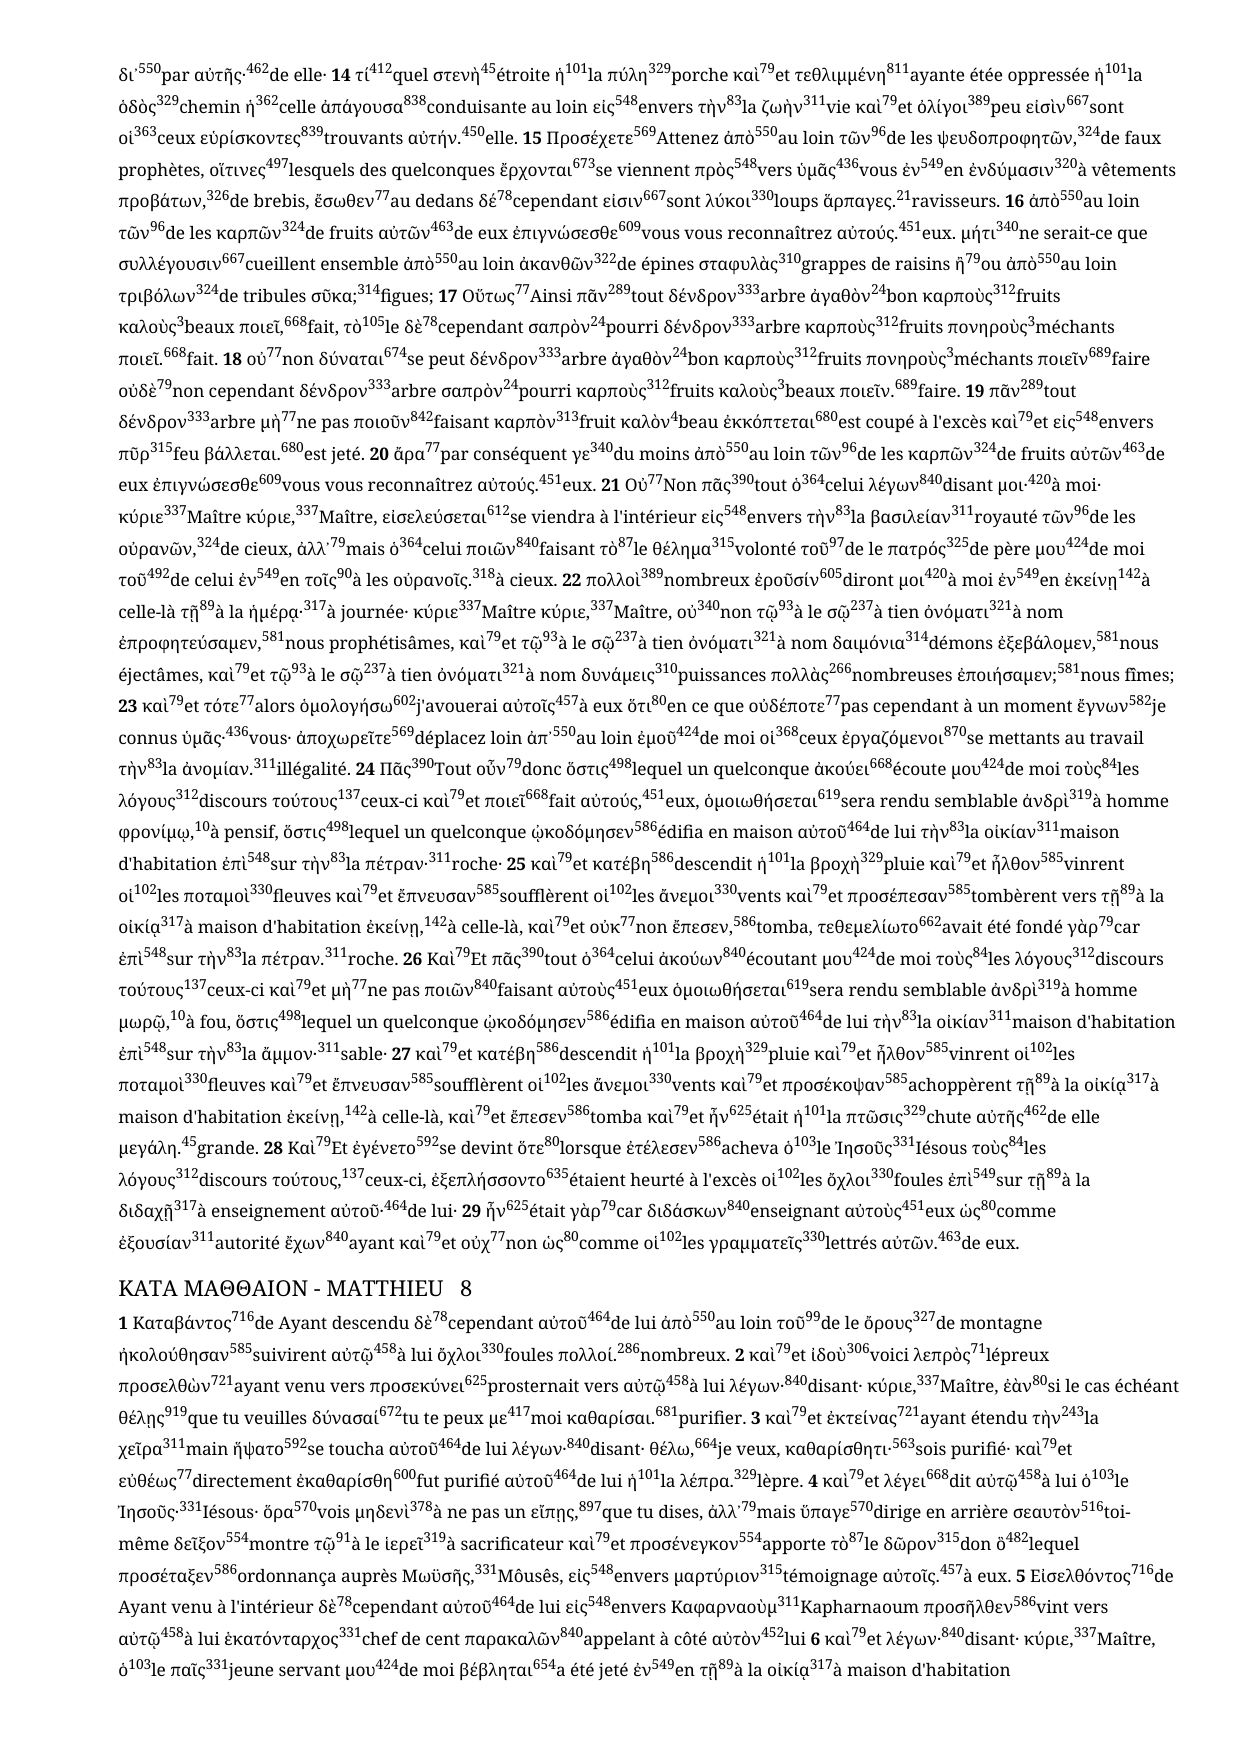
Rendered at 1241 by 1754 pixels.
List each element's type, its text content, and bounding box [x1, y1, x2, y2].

text 1 Μὴ77Ne pas κρίνετε,569jugez, ἵνα80afin que μὴ77ne pas κριθῆτε·908que vous soyez jugé· 2 ἐν549en ᾧ299à lequel γὰρ79car κρίματι321à objet de jugement κρίνετε665vous jugez κριθήσεσθε,616vous serez jugé, καὶ79et ἐν549en ᾧ299à lequel μέτρῳ321à mesure μετρεῖτε665vous mesurez μετρηθήσεται619sera mesuré ὑμῖν.438à vous. 3 Τί399Quel δὲ78cependant βλέπεις666tu regardes τὸ87le κάρφος315brindille τὸ348ce ἐν549en τῷ91à le ὀφθαλμῷ319à oeil τοῦ97de le ἀδελφοῦ325de frère σου,442de toi, τὴν344celle δὲ78cependant ἐν549en τῷ91à le σῷ236à tien ὀφθαλμῷ319à oeil δοκὸν311poutre οὐ77non κατανοεῖς;666tu intelliges complètement; 4 ἢ79ou πῶς77comment? ἐρεῖς604tu diras τῷ91à le ἀδελφῷ319à frère σου·442de toi· ἄφες554abandonne ἐκβάλω895que j'éjecte τὸ87le κάρφος315brindille ἐκ550hors τοῦ97de le ὀφθαλμοῦ325de oeil σου,442de toi, καὶ79et ἰδοὺ306voici ἡ101la δοκὸς329poutre ἐν549en τῷ91à le ὀφθαλμῷ319à oeil σοῦ;442de toi; 5 ὑποκριτά,337hypocrite, ἔκβαλε554éjecte πρῶτον77premièrement ἐκ550hors τοῦ97de le ὀφθαλμοῦ325de oeil σοῦ442de toi τὴν83la δοκόν,311poutre, καὶ79et τότε77alors διαβλέψεις604tu regarderas à travers ἐκβαλεῖν681éjecter τὸ87le κάρφος315brindille ἐκ550hors τοῦ97de le ὀφθαλμοῦ325de oeil τοῦ97de le ἀδελφοῦ325de frère σου.442de toi. 6 Μὴ77Ne pas δῶτε896que vous donniez τὸ87le ἅγιον55saint τοῖς90à les κυσὶν318à chiens μηδὲ79ni cependant βάλητε896que vous jetiez τοὺς84les μαργαρίτας312perles ὑμῶν441de vous ἔμπροσθεν552en devers τῶν96de les χοίρων,324de pourceaux, μήποτε80de peur que καταπατήσουσιν605piétineront de haut en bas αὐτοὺς451eux ἐν549en τοῖς90à les ποσὶν318à pieds αὐτῶν463de eux καὶ79et στραφέντες759ayants étés tournés ῥήξωσιν898que fracassent ὑμᾶς.436vous. 7 Αἰτεῖτε569Demandez καὶ79et δοθήσεται619sera donné ὑμῖν,438à vous, ζητεῖτε569cherchez καὶ79et εὑρήσετε,603vous trouverez, κρούετε569toquez καὶ79et ἀνοιγήσεται619sera ouvert ὑμῖν·438à vous· 8 πᾶς390tout γὰρ79car ὁ364celui αἰτῶν840demandant λαμβάνει668prend καὶ79et ὁ364celui ζητῶν840cherchant εὑρίσκει668trouve καὶ79et τῷ352à celui κρούοντι828à toquant ἀνοιγήσεται.619sera ouvert. 9 ἢ79ou τίς410quel ἐστιν668est ἐξ550hors ὑμῶν441de vous ἄνθρωπος,331être humain, ὃν480lequel αἰτήσει606demandera ὁ103le υἱὸς331fils αὐτοῦ464de lui ἄρτον,313pain, μὴ340ne pas λίθον313pierre ἐπιδώσει606donnera de surcroît αὐτῷ;458à lui; 10 ἢ79ou καὶ77aussi ἰχθὺν313poisson αἰτήσει,606demandera, μὴ340ne pas ὄφιν313serpent ἐπιδώσει606donnera de surcroît αὐτῷ;458à lui; 11 εἰ80si οὖν79donc ὑμεῖς447vous πονηροὶ46méchants ὄντες839étants οἴδατε639vous avez su δόματα314dons ἀγαθὰ5bons διδόναι689donner τοῖς92à les τέκνοις320à enfants ὑμῶν,441de vous, πόσῳ402à combien grand? μᾶλλον77davantage ὁ103le πατὴρ331père ὑμῶν441de vous ὁ498celui ἐν549en τοῖς90à les οὐρανοῖς318à cieux δώσει606donnera ἀγαθὰ54bons τοῖς351à ceux αἰτοῦσιν827à demandants αὐτόν.452lui. 12 Πάντα374Tous οὖν79donc ὅσα481autant lesquels ἐὰν340si le cas échéant θέλητε918que vous vouliez ἵνα80afin que ποιῶσιν920que fassent ὑμῖν438à vous οἱ102les ἄνθρωποι,330êtres humains, οὕτως77ainsi καὶ77aussi ὑμεῖς447vous ποιεῖτε569faites αὐτοῖς·457à eux· οὗτος364celui-ci γάρ79car ἐστιν668est ὁ103le νόμος331loi καὶ79et οἱ102les προφῆται.330prophètes. 13 Εἰσέλθατε553Venez à l'intérieur διὰ550par τῆς95de la στενῆς14de étroite πύλης·323de porche· ὅτι80en ce que πλατεῖα45large ἡ101la πύλη329porche καὶ79et εὐρύχωρος45spacieuse ἡ101la ὁδὸς329chemin ἡ362celle ἀπάγουσα838conduisante au loin εἰς548envers τὴν83la ἀπώλειαν311perte complète καὶ79et πολλοί389nombreux εἰσιν667sont οἱ363ceux εἰσερχόμενοι866se venants à l'intérieur δι᾽550par αὐτῆς·462de elle· 14 τί412quel στενὴ45étroite ἡ101la πύλη329porche καὶ79et τεθλιμμένη811ayante étée oppressée ἡ101la ὁδὸς329chemin ἡ362celle ἀπάγουσα838conduisante au loin εἰς548envers τὴν83la ζωὴν311vie καὶ79et ὀλίγοι389peu εἰσὶν667sont οἱ363ceux εὑρίσκοντες839trouvants αὐτήν.450elle. 15 Προσέχετε569Attenez ἀπὸ550au loin τῶν96de les ψευδοπροφητῶν,324de faux prophètes, οἵτινες497lesquels des quelconques ἔρχονται673se viennent πρὸς548vers ὑμᾶς436vous ἐν549en ἐνδύμασιν320à vêtements προβάτων,326de brebis, ἔσωθεν77au dedans δέ78cependant εἰσιν667sont λύκοι330loups ἅρπαγες.21ravisseurs. 16 ἀπὸ550au loin τῶν96de les καρπῶν324de fruits αὐτῶν463de eux ἐπιγνώσεσθε609vous vous reconnaîtrez αὐτούς.451eux. μήτι340ne serait-ce que συλλέγουσιν667cueillent ensemble ἀπὸ550au loin ἀκανθῶν322de épines σταφυλὰς310grappes de raisins ἢ79ou ἀπὸ550au loin τριβόλων324de tribules σῦκα;314figues; 17 Οὕτως77Ainsi πᾶν289tout δένδρον333arbre ἀγαθὸν24bon καρποὺς312fruits καλοὺς3beaux ποιεῖ,668fait, τὸ105le δὲ78cependant σαπρὸν24pourri δένδρον333arbre καρποὺς312fruits πονηροὺς3méchants ποιεῖ.668fait. 18 οὐ77non δύναται674se peut δένδρον333arbre ἀγαθὸν24bon καρποὺς312fruits πονηροὺς3méchants ποιεῖν689faire οὐδὲ79non cependant δένδρον333arbre σαπρὸν24pourri καρποὺς312fruits καλοὺς3beaux ποιεῖν.689faire. 19 πᾶν289tout δένδρον333arbre μὴ77ne pas ποιοῦν842faisant καρπὸν313fruit καλὸν4beau ἐκκόπτεται680est coupé à l'excès καὶ79et εἰς548envers πῦρ315feu βάλλεται.680est jeté. 20 ἄρα77par conséquent γε340du moins ἀπὸ550au loin τῶν96de les καρπῶν324de fruits αὐτῶν463de eux ἐπιγνώσεσθε609vous vous reconnaîtrez αὐτούς.451eux. 21 Οὐ77Non πᾶς390tout ὁ364celui λέγων840disant μοι·420à moi· κύριε337Maître κύριε,337Maître, εἰσελεύσεται612se viendra à l'intérieur εἰς548envers τὴν83la βασιλείαν311royauté τῶν96de les οὐρανῶν,324de cieux, ἀλλ᾽79mais ὁ364celui ποιῶν840faisant τὸ87le θέλημα315volonté τοῦ97de le πατρός325de père μου424de moi τοῦ492de celui ἐν549en τοῖς90à les οὐρανοῖς.318à cieux. 22 πολλοὶ389nombreux ἐροῦσίν605diront μοι420à moi ἐν549en ἐκείνῃ142à celle-là τῇ89à la ἡμέρᾳ·317à journée· κύριε337Maître κύριε,337Maître, οὐ340non τῷ93à le σῷ237à tien ὀνόματι321à nom ἐπροφητεύσαμεν,581nous prophétisâmes, καὶ79et τῷ93à le σῷ237à tien ὀνόματι321à nom δαιμόνια314démons ἐξεβάλομεν,581nous éjectâmes, καὶ79et τῷ93à le σῷ237à tien ὀνόματι321à nom δυνάμεις310puissances πολλὰς266nombreuses ἐποιήσαμεν;581nous fîmes; 23 καὶ79et τότε77alors ὁμολογήσω602j'avouerai αὐτοῖς457à eux ὅτι80en ce que οὐδέποτε77pas cependant à un moment ἔγνων582je connus ὑμᾶς·436vous· ἀποχωρεῖτε569déplacez loin ἀπ᾽550au loin ἐμοῦ424de moi οἱ368ceux ἐργαζόμενοι870se mettants au travail τὴν83la ἀνομίαν.311illégalité. 24 Πᾶς390Tout οὖν79donc ὅστις498lequel un quelconque ἀκούει668écoute μου424de moi τοὺς84les λόγους312discours τούτους137ceux-ci καὶ79et ποιεῖ668fait αὐτούς,451eux, ὁμοιωθήσεται619sera rendu semblable ἀνδρὶ319à homme φρονίμῳ,10à pensif, ὅστις498lequel un quelconque ᾠκοδόμησεν586édifia en maison αὐτοῦ464de lui τὴν83la οἰκίαν311maison d'habitation ἐπὶ548sur τὴν83la πέτραν·311roche· 25 καὶ79et κατέβη586descendit ἡ101la βροχὴ329pluie καὶ79et ἦλθον585vinrent οἱ102les ποταμοὶ330fleuves καὶ79et ἔπνευσαν585soufflèrent οἱ102les ἄνεμοι330vents καὶ79et προσέπεσαν585tombèrent vers τῇ89à la οἰκίᾳ317à maison d'habitation ἐκείνῃ,142à celle-là, καὶ79et οὐκ77non ἔπεσεν,586tomba, τεθεμελίωτο662avait été fondé γὰρ79car ἐπὶ548sur τὴν83la πέτραν.311roche. 26 Καὶ79Et πᾶς390tout ὁ364celui ἀκούων840écoutant μου424de moi τοὺς84les λόγους312discours τούτους137ceux-ci καὶ79et μὴ77ne pas ποιῶν840faisant αὐτοὺς451eux ὁμοιωθήσεται619sera rendu semblable ἀνδρὶ319à homme μωρῷ,10à fou, ὅστις498lequel un quelconque ᾠκοδόμησεν586édifia en maison αὐτοῦ464de lui τὴν83la οἰκίαν311maison d'habitation ἐπὶ548sur τὴν83la ἄμμον·311sable· 27 καὶ79et κατέβη586descendit ἡ101la βροχὴ329pluie καὶ79et ἦλθον585vinrent οἱ102les ποταμοὶ330fleuves καὶ79et ἔπνευσαν585soufflèrent οἱ102les ἄνεμοι330vents καὶ79et προσέκοψαν585achoppèrent τῇ89à la οἰκίᾳ317à maison d'habitation ἐκείνῃ,142à celle-là, καὶ79et ἔπεσεν586tomba καὶ79et ἦν625était ἡ101la πτῶσις329chute αὐτῆς462de elle μεγάλη.45grande. 28 Καὶ79Et ἐγένετο592se devint ὅτε80lorsque ἐτέλεσεν586acheva ὁ103le Ἰησοῦς331Iésous τοὺς84les λόγους312discours τούτους,137ceux-ci, ἐξεπλήσσοντο635étaient heurté à l'excès οἱ102les ὄχλοι330foules ἐπὶ549sur τῇ89à la διδαχῇ317à enseignement αὐτοῦ·464de lui· 29 ἦν625était γὰρ79car διδάσκων840enseignant αὐτοὺς451eux ὡς80comme ἐξουσίαν311autorité ἔχων840ayant καὶ79et οὐχ77non ὡς80comme οἱ102les γραμματεῖς330lettrés αὐτῶν.463de eux. [118, 59, 1181, 1254]
text ΚΑΤΑ ΜΑΘΘΑΙΟΝ - MATTHIEU 8 [118, 1273, 1181, 1303]
text 1 Καταβάντος716de Ayant descendu δὲ78cependant αὐτοῦ464de lui ἀπὸ550au loin τοῦ99de le ὄρους327de montagne ἠκολούθησαν585suivirent αὐτῷ458à lui ὄχλοι330foules πολλοί.286nombreux. 2 καὶ79et ἰδοὺ306voici λεπρὸς71lépreux προσελθὼν721ayant venu vers προσεκύνει625prosternait vers αὐτῷ458à lui λέγων·840disant· κύριε,337Maître, ἐὰν80si le cas échéant θέλῃς919que tu veuilles δύνασαί672tu te peux με417moi καθαρίσαι.681purifier. 3 καὶ79et ἐκτείνας721ayant étendu τὴν243la χεῖρα311main ἥψατο592se toucha αὐτοῦ464de lui λέγων·840disant· θέλω,664je veux, καθαρίσθητι·563sois purifié· καὶ79et εὐθέως77directement ἐκαθαρίσθη600fut purifié αὐτοῦ464de lui ἡ101la λέπρα.329lèpre. 4 καὶ79et λέγει668dit αὐτῷ458à lui ὁ103le Ἰησοῦς·331Iésous· ὅρα570vois μηδενὶ378à ne pas un εἴπῃς,897que tu dises, ἀλλ᾽79mais ὕπαγε570dirige en arrière σεαυτὸν516toi-même δεῖξον554montre τῷ91à le ἱερεῖ319à sacrificateur καὶ79et προσένεγκον554apporte τὸ87le δῶρον315don ὃ482lequel προσέταξεν586ordonnança auprès Μωϋσῆς,331Môusês, εἰς548envers μαρτύριον315témoignage αὐτοῖς.457à eux. 5 Εἰσελθόντος716de Ayant venu à l'intérieur δὲ78cependant αὐτοῦ464de lui εἰς548envers Καφαρναοὺμ311Kapharnaoum προσῆλθεν586vint vers αὐτῷ458à lui ἑκατόνταρχος331chef de cent παρακαλῶν840appelant à côté αὐτὸν452lui 6 καὶ79et λέγων·840disant· κύριε,337Maître, ὁ103le παῖς331jeune servant μου424de moi βέβληται654a été jeté ἐν549en τῇ89à la οἰκίᾳ317à maison d'habitation παραλυτικός,71paralytique, δεινῶς77terriblement βασανιζόμενος.891étant torturé. 7 καὶ79et λέγει668dit αὐτῷ·458à lui· ἐγὼ431moi ἐλθὼν721ayant venu θεραπεύσω602je soignerai αὐτόν.452lui. 8 καὶ79et ἀποκριθεὶς760ayant été répondu ὁ103le ἑκατόνταρχος331chef de cent ἔφη·625déclarait· κύριε,337Maître, οὐκ77non εἰμὶ664je suis ἱκανὸς47assez-important ἵνα80afin que μου424de moi ὑπὸ548sous τὴν83la στέγην311toit εἰσέλθῃς,897que tu viennes à l'intérieur, ἀλλὰ79mais μόνον77seulement εἰπὲ554dis λόγῳ,319à discours, καὶ79et ἰαθήσεται619sera guéri ὁ103le παῖς331jeune servant μου.424de moi. 9 καὶ77aussi γὰρ79car ἐγὼ431moi ἄνθρωπός331être humain εἰμι664je suis ὑπὸ548sous ἐξουσίαν,311autorité, τασσόμενος,891étant ordonnancé, ἔχων840ayant ὑπ᾽548sous ἐμαυτὸν507moi-même στρατιώτας,312soldats, καὶ79et λέγω664je dis τούτῳ·352à celui-ci· πορεύθητι,563sois allé, καὶ79et πορεύεται,674se va, καὶ79et ἄλλῳ·378à autre· ἔρχου,574te viens, καὶ79et ἔρχεται,674se vient, καὶ79et τῷ91à le δούλῳ319à mâle esclave μου·424de moi· ποίησον554fais τοῦτο,348ce-ci, καὶ79et ποιεῖ.668fait. 10 ἀκούσας721ayant écouté δὲ78cependant ὁ103le Ἰησοῦς331Iésous ἐθαύμασεν586étonna καὶ79et εἶπεν586dit τοῖς351à ceux ἀκολουθοῦσιν·827à suivants· ἀμὴν304amen λέγω664je dis ὑμῖν,438à vous, παρ᾽549à côté οὐδενὶ378à aucun τοσαύτην136aussi grande πίστιν311croyance ἐν549en τῷ91à le Ἰσραὴλ319à Israël εὗρον.582je trouvai. 11 Λέγω664Je dis δὲ78cependant ὑμῖν438à vous ὅτι80en ce que πολλοὶ389nombreux ἀπὸ550au loin ἀνατολῶν322de levants καὶ79et δυσμῶν322de couchants ἥξουσιν605surgiront καὶ79et ἀνακλιθήσονται618seront récliné μετὰ550avec Ἀβραὰμ325de Abraam καὶ79et Ἰσαὰκ325de Isaak καὶ79et Ἰακὼβ325de Iakob ἐν549en τῇ89à la βασιλείᾳ317à royauté τῶν96de les οὐρανῶν,324de cieux, 12 οἱ102les δὲ78cependant υἱοὶ330fils τῆς95de la βασιλείας323de royauté ἐκβληθήσονται618seront éjecté εἰς548envers τὸ87le σκότος315ténèbre τὸ87le ἐξώτερον·6plus au dehors· ἐκεῖ77là ἔσται612se sera ὁ103le κλαυθμὸς331pleur καὶ79et ὁ103le βρυγμὸς331grincement τῶν96de les ὀδόντων.324de dents. 13 καὶ79et εἶπεν586dit ὁ103le Ἰησοῦς331Iésous τῷ91à le ἑκατοντάρχῃ·319à chef de cent· ὕπαγε,570dirige en arrière, ὡς80comme ἐπίστευσας584tu crus γενηθήτω565soit devenu σοι.439à toi. καὶ79et ἰάθη600fut guéri ὁ103le παῖς331jeune servant [αὐτοῦ]464[de lui] ἐν549en τῇ89à la ὥρᾳ317à heure ἐκείνῃ.142à celle-là. 14 Καὶ79Et ἐλθὼν721ayant venu ὁ103le Ἰησοῦς331Iésous εἰς548envers τὴν83la οἰκίαν311maison d'habitation Πέτρου325de Pierre εἶδεν586vit τὴν83la πενθερὰν311belle-mère αὐτοῦ464de lui βεβλημένην794ayante étée jetée καὶ79et πυρέσσουσαν·820enfiévrante· 15 καὶ79et ἥψατο592se toucha τῆς95de la χειρὸς323de main αὐτῆς,462de elle, καὶ79et ἀφῆκεν586abandonna αὐτὴν450elle ὁ103le πυρετός,331fièvre, καὶ79et ἠγέρθη600fut éveillé καὶ79et διηκόνει625servait αὐτῷ.458à lui. 16 Ὀψίας63de Tardive δὲ78cependant γενομένης732de se ayante devenue προσήνεγκαν585apportèrent αὐτῷ458à lui δαιμονιζομένους874étants démonisés πολλούς·372nombreux· καὶ79et ἐξέβαλεν586éjecta τὰ86les πνεύματα314souffles λόγῳ319à discours καὶ79et πάντας268tous τοὺς345ceux κακῶς77malicieusement ἔχοντας821ayants ἐθεράπευσεν,586soigna, 17 ὅπως80de telle manière que πληρωθῇ911que soit fait plénitude τὸ366ce ῥηθὲν762ayant été dit διὰ550par Ἠσαΐου325de Ésaïa τοῦ97de le προφήτου325de prophète λέγοντος·834de disant· αὐτὸς542lui-même τὰς82les ἀσθενείας310infirmités ἡμῶν423de nous ἔλαβεν586prit καὶ79et τὰς82les νόσους310maladies ἐβάστασεν.586mit en charge. 18 Ἰδὼν721Ayant vu δὲ78cependant ὁ103le Ἰησοῦς331Iésous ὄχλον313foule περὶ548autour αὐτὸν452lui ἐκέλευσεν586ordonna ἀπελθεῖν681éloigner εἰς548envers τὸ348ce πέραν.77de l'autre côté. 19 καὶ79et προσελθὼν721ayant venu vers εἷς197un γραμματεὺς331lettré εἶπεν586dit αὐτῷ·458à lui· διδάσκαλε,337enseignant, ἀκολουθήσω602je suivrai σοι439à toi ὅπου80là où ἐὰν340si le cas échéant ἀπέρχῃ.925que tu te éloignes. 20 καὶ79et λέγει668dit αὐτῷ458à lui ὁ103le Ἰησοῦς·331Iésous· αἱ100les ἀλώπεκες328renards φωλεοὺς312tanières ἔχουσιν667ont καὶ79et τὰ104les πετεινὰ332volatiles τοῦ97de le οὐρανοῦ325de ciel κατασκηνώσεις,310nids, ὁ103le δὲ78cependant υἱὸς331fils τοῦ97de le ἀνθρώπου325de être humain οὐκ77non ἔχει668a ποῦ77où? τὴν243la κεφαλὴν311tête κλίνῃ.921que cline. 21 ἕτερος390autre-différent δὲ78cependant τῶν96de les μαθητῶν324de disciples [αὐτοῦ]464[de lui] εἶπεν586dit αὐτῷ·458à lui· κύριε,337Maître, ἐπίτρεψόν554permets μοι420à moi πρῶτον77premièrement ἀπελθεῖν681éloigner καὶ79et θάψαι681ensevelir τὸν85le πατέρα313père μου.424de moi. 22 ὁ103le δὲ78cependant Ἰησοῦς331Iésous λέγει668dit αὐτῷ·458à lui· ἀκολούθει570suis μοι420à moi καὶ79et ἄφες554abandonne τοὺς84les νεκροὺς52morts θάψαι681ensevelir τοὺς84les ἑαυτῶν536de eux-mêmes νεκρούς.52morts. 23 Καὶ79Et ἐμβάντι713à ayant embarqué αὐτῷ458à lui εἰς548envers τὸ87le πλοῖον315navire ἠκολούθησαν585suivirent αὐτῷ458à lui οἱ102les μαθηταὶ330disciples αὐτοῦ.464de lui. 24 καὶ79et ἰδοὺ306voici σεισμὸς331séisme μέγας22grand ἐγένετο592se devint ἐν549en τῇ89à la θαλάσσῃ,317à mer, ὥστε80de sorte que τὸ87le πλοῖον315navire καλύπτεσθαι692être couvert ὑπὸ550sous τῶν98de les κυμάτων,326de vagues, αὐτὸς469lui δὲ78cependant ἐκάθευδεν.625dormait de haut en bas. 25 καὶ79et προσελθόντες720ayants venus vers ἤγειραν585éveillèrent αὐτὸν452lui λέγοντες·839disants· κύριε,337Maître, σῶσον,554sauve, ἀπολλύμεθα.669nous nous perdons au loin. 26 καὶ79et λέγει668dit αὐτοῖς·457à eux· τί399quel δειλοί46timides ἐστε,665vous êtes, ὀλιγόπιστοι;75de petites croyances; τότε77alors ἐγερθεὶς760ayant été éveillé ἐπετίμησεν586survalorisa τοῖς90à les ἀνέμοις318à vents καὶ79et τῇ89à la θαλάσσῃ,317à mer, καὶ79et ἐγένετο592se devint γαλήνη329calme μεγάλη.20grande. 27 οἱ102les δὲ78cependant ἄνθρωποι330êtres humains ἐθαύμασαν585étonnèrent λέγοντες·839disants· ποταπός410de quel sorte ἐστιν668est οὗτος364celui-ci ὅτι80en ce que καὶ79et οἱ102les ἄνεμοι330vents καὶ79et ἡ101la θάλασσα329mer αὐτῷ458à lui ὑπακούουσιν;667écoutent en soumission; 28 Καὶ79Et ἐλθόντος716de ayant venu αὐτοῦ464de lui εἰς548envers τὸ348ce πέραν77de l'autre côté εἰς548envers τὴν83la χώραν311région τῶν96de les Γαδαρηνῶν64de Gadaréniens ὑπήντησαν585vinrent à la rencontre αὐτῷ458à lui δύο70deux δαιμονιζόμενοι890étants démonisés ἐκ550hors τῶν98de les μνημείων326de mémoriaux ἐξερχόμενοι,866se sortants, χαλεποὶ70difficiles λίαν,77extrêmement, ὥστε80de sorte que μὴ77ne pas ἰσχύειν689avoir la ténacité τινὰ373un quelconque παρελθεῖν681passer à côté διὰ550par τῆς95de la ὁδοῦ323de chemin ἐκείνης.148de celle-là. 29 καὶ79et ἰδοὺ306voici ἔκραξαν585croassèrent λέγοντες·839disants· τί412quel ἡμῖν419à nous καὶ79et σοί,439à toi, υἱὲ337fils τοῦ97de le θεοῦ;325de Dieu; ἦλθες584tu vins ὧδε77ici πρὸ550d'avant καιροῦ325de moment βασανίσαι681torturer ἡμᾶς;416nous; 30 ἦν625était δὲ78cependant μακρὰν77longuement ἀπ᾽550au loin αὐτῶν463de eux ἀγέλη329harde χοίρων324de pourceaux πολλῶν280de nombreux βοσκομένη.889étante faite paître. 31 οἱ102les δὲ78cependant δαίμονες330démons παρεκάλουν624appelaient à côté αὐτὸν452lui λέγοντες·839disants· εἰ80si ἐκβάλλεις666tu éjectes ἡμᾶς,416nous, ἀπόστειλον554envoie ἡμᾶς416nous εἰς548envers τὴν83la ἀγέλην311harde τῶν96de les χοίρων.324de pourceaux. 32 καὶ79et εἶπεν586dit αὐτοῖς·457à eux· ὑπάγετε.569dirigez en arrière. οἱ363ceux δὲ78cependant ἐξελθόντες720ayants sortis ἀπῆλθον585éloignèrent εἰς548envers τοὺς84les χοίρους·312pourceaux· καὶ79et ἰδοὺ306voici ὥρμησεν586rua πᾶσα285toute ἡ101la ἀγέλη329harde κατὰ550contre τοῦ97de le κρημνοῦ325de escarpement εἰς548envers τὴν83la θάλασσαν311mer καὶ79et ἀπέθανον585moururent loin ἐν549en τοῖς92à les ὕδασιν.320à eaux. 33 οἱ363ceux δὲ78cependant βόσκοντες839faisants paître ἔφυγον,585fuirent, καὶ79et ἀπελθόντες720ayants éloignés εἰς548envers τὴν83la πόλιν311cité ἀπήγγειλαν585rapportèrent annonce πάντα374tous καὶ79et τὰ347ces τῶν357de ceux δαιμονιζομένων.884de étants démonisés. 34 καὶ79et ἰδοὺ306voici πᾶσα285toute ἡ101la πόλις329cité ἐξῆλθεν586sortit εἰς548envers ὑπάντησιν311rencontre τῷ91à le Ἰησοῦ319à Iésous καὶ79et ἰδόντες720ayants vus αὐτὸν452lui παρεκάλεσαν585appelèrent à côté ὅπως80de telle manière que μεταβῇ899que dépasse ἀπὸ550au loin τῶν98de les ὁρίων326de frontières αὐτῶν.463de eux. [118, 1307, 1181, 1682]
